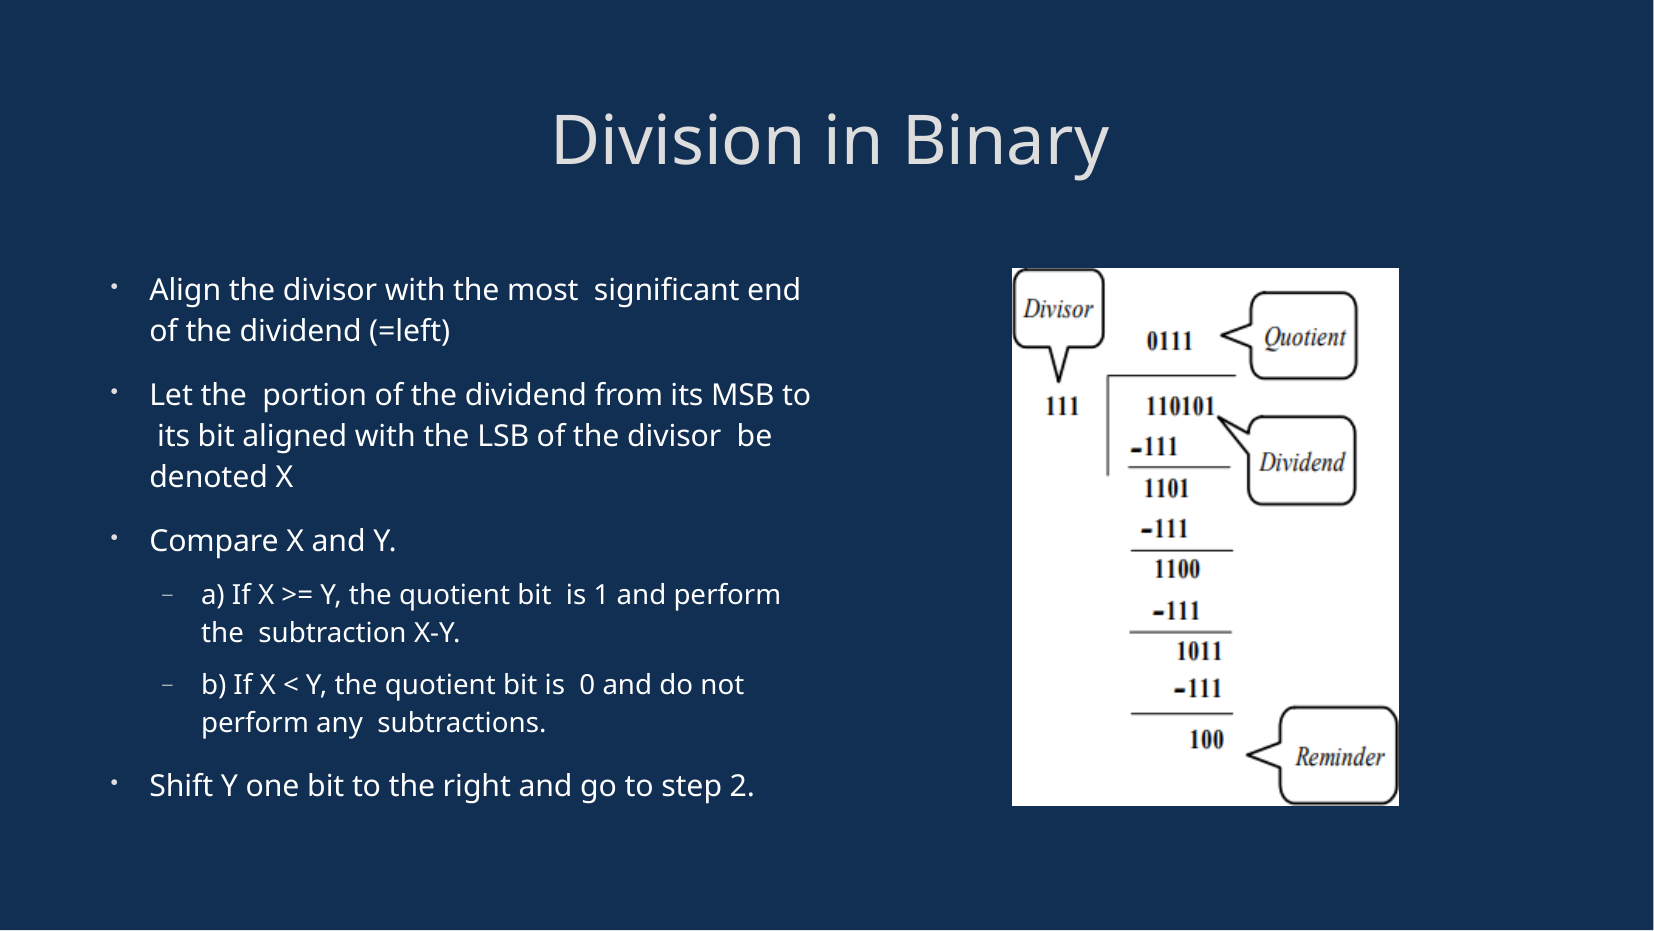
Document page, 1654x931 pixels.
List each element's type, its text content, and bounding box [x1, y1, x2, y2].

title Division in Binary [97, 56, 1563, 220]
picture [1012, 268, 1399, 806]
list Align the divisor with the most significant end of the dividend (=left) Let the portion of the dividend from its MSB to its bit aligned with the LSB of the divisor be denoted X Compare X and Y. a) If X >= Y, the quotient bit is 1 and perform the subtraction X-Y. b) If X < Y, the quotient bit is 0 and do not perform any subtractions. Shift Y one bit to the right and go to step 2. [97, 268, 813, 806]
